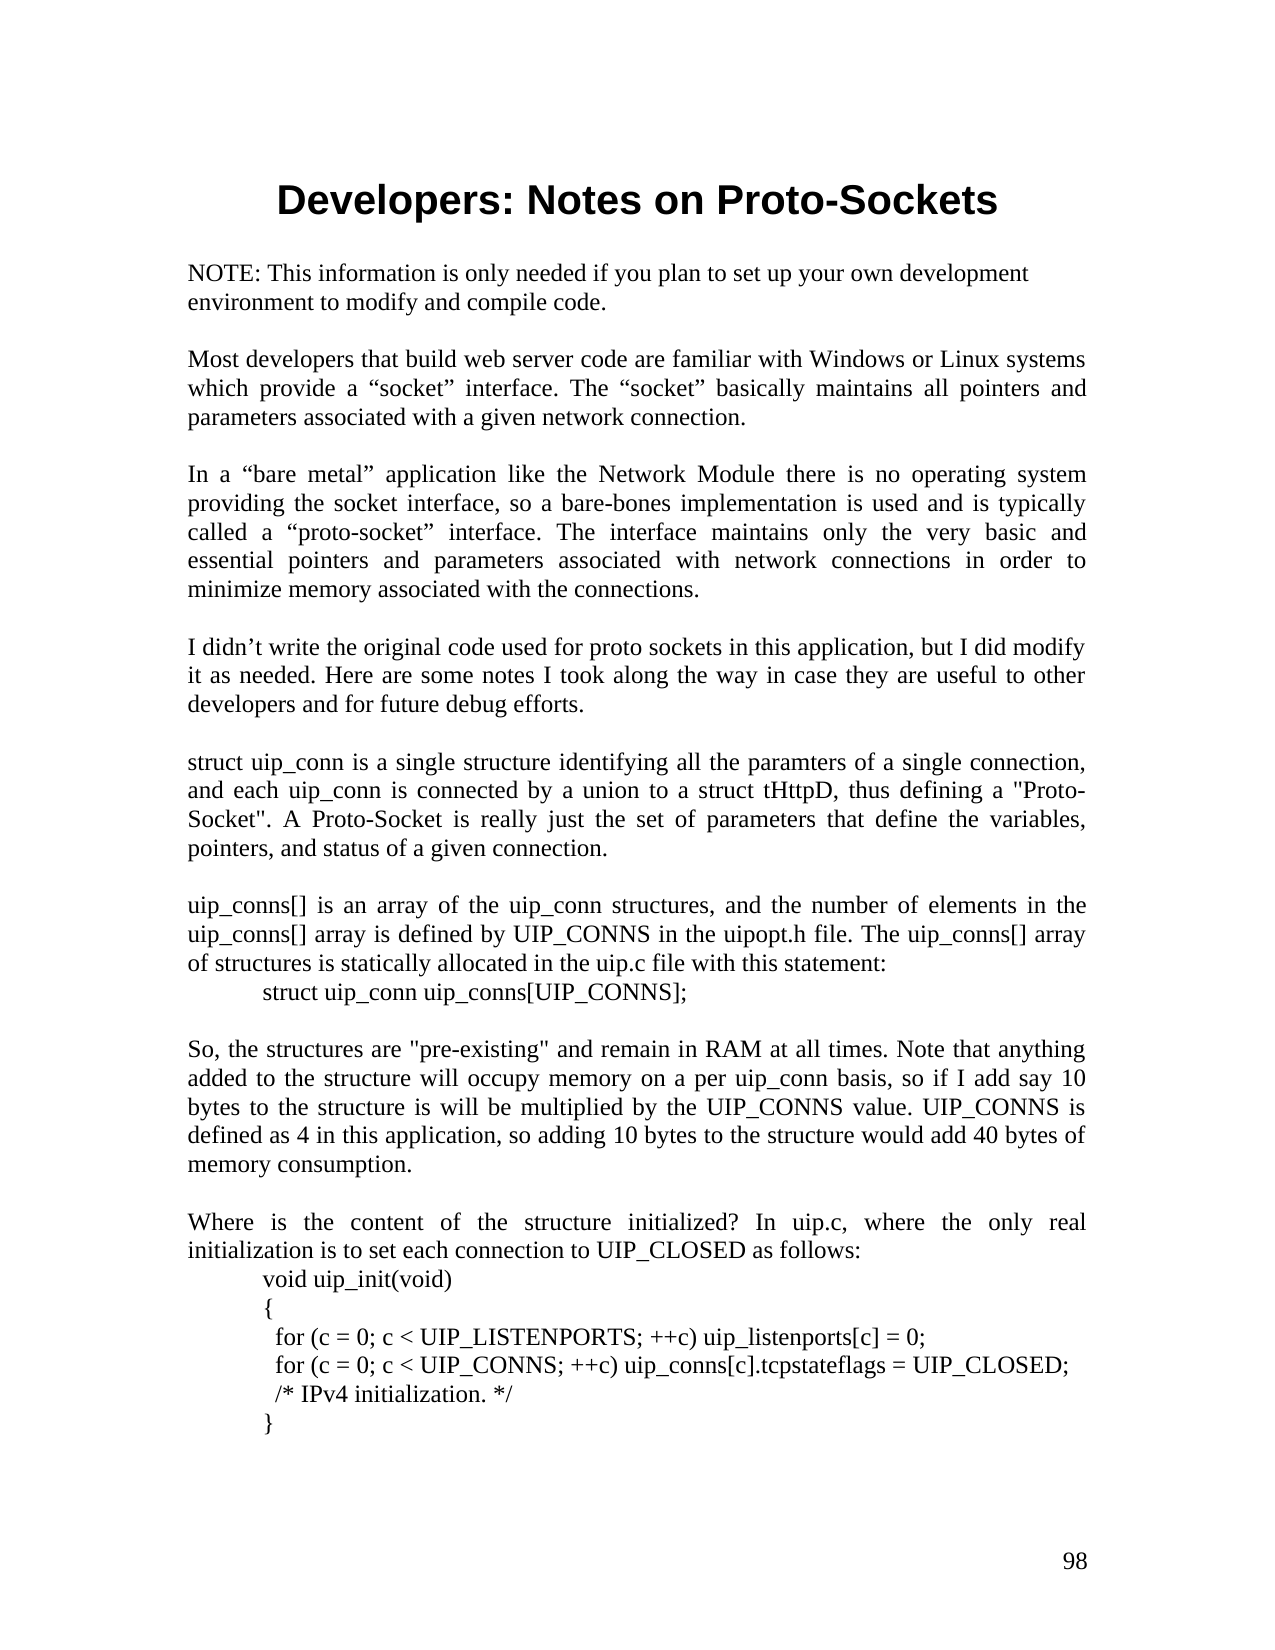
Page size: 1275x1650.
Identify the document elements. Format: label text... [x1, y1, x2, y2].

subtitle Developers: Notes on Proto-Sockets [187, 175, 1087, 223]
text In a “bare metal” application like the Network Module there is no operating system providing the socket interface, so a bare-bones implementation is used and is typically called a “proto-socket” interface. The interface maintains only the very basic and essential pointers and parameters associated with network connections in order to minimize memory associated with the connections. [187, 459, 1087, 603]
text Where is the content of the structure initialized? In uip.c, where the only real initialization is to set each connection to UIP_CLOSED as follows: [187, 1207, 1087, 1264]
text for (c = 0; c < UIP_LISTENPORTS; ++c) uip_listenports[c] = 0; [262, 1322, 1087, 1350]
text Most developers that build web server code are familiar with Windows or Linux systems which provide a “socket” interface. The “socket” basically maintains all pointers and parameters associated with a given network connection. [187, 344, 1087, 430]
text } [262, 1408, 1087, 1437]
text struct uip_conn is a single structure identifying all the paramters of a single connection, and each uip_conn is connected by a union to a struct tHttpD, thus defining a "Proto-Socket". A Proto-Socket is really just the set of parameters that define the variables, pointers, and status of a given connection. [187, 747, 1087, 862]
text { [262, 1293, 1087, 1322]
text I didn’t write the original code used for proto sockets in this application, but I did modify it as needed. Here are some notes I took along the way in case they are useful to other developers and for future debug efforts. [187, 632, 1087, 718]
text void uip_init(void) [262, 1264, 1087, 1293]
text uip_conns[] is an array of the uip_conn structures, and the number of elements in the uip_conns[] array is defined by UIP_CONNS in the uipopt.h file. The uip_conns[] array of structures is statically allocated in the uip.c file with this statement: [187, 890, 1087, 977]
text struct uip_conn uip_conns[UIP_CONNS]; [262, 977, 1087, 1005]
text So, the structures are "pre-existing" and remain in RAM at all times. Note that anything added to the structure will occupy memory on a per uip_conn basis, so if I add say 10 bytes to the structure is will be multiplied by the UIP_CONNS value. UIP_CONNS is defined as 4 in this application, so adding 10 bytes to the structure would add 40 bytes of memory consumption. [187, 1034, 1087, 1178]
text for (c = 0; c < UIP_CONNS; ++c) uip_conns[c].tcpstateflags = UIP_CLOSED; [262, 1350, 1087, 1379]
text /* IPv4 initialization. */ [262, 1379, 1087, 1408]
text NOTE: This information is only needed if you plan to set up your own development environment to modify and compile code. [187, 258, 1087, 315]
